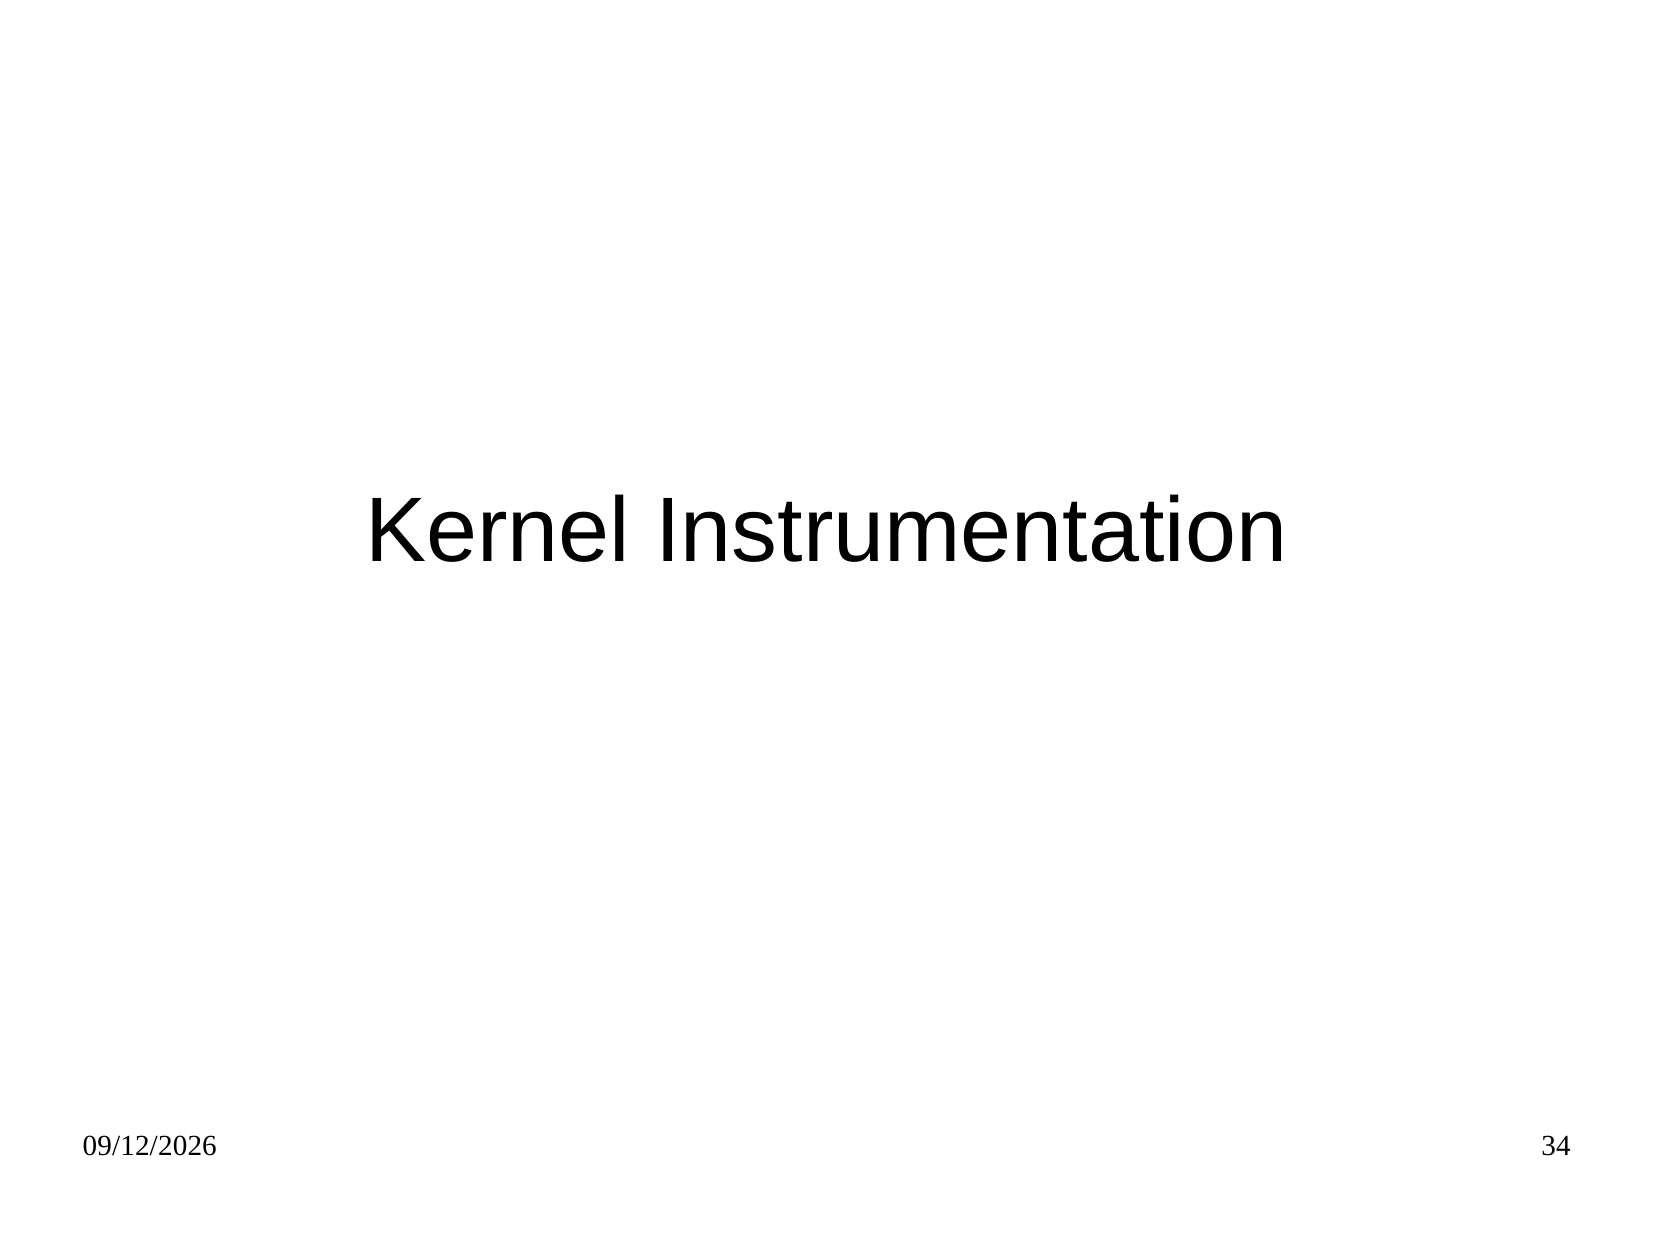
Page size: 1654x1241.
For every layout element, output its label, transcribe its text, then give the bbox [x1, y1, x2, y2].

subtitle Kernel Instrumentation [82, 49, 1571, 1010]
